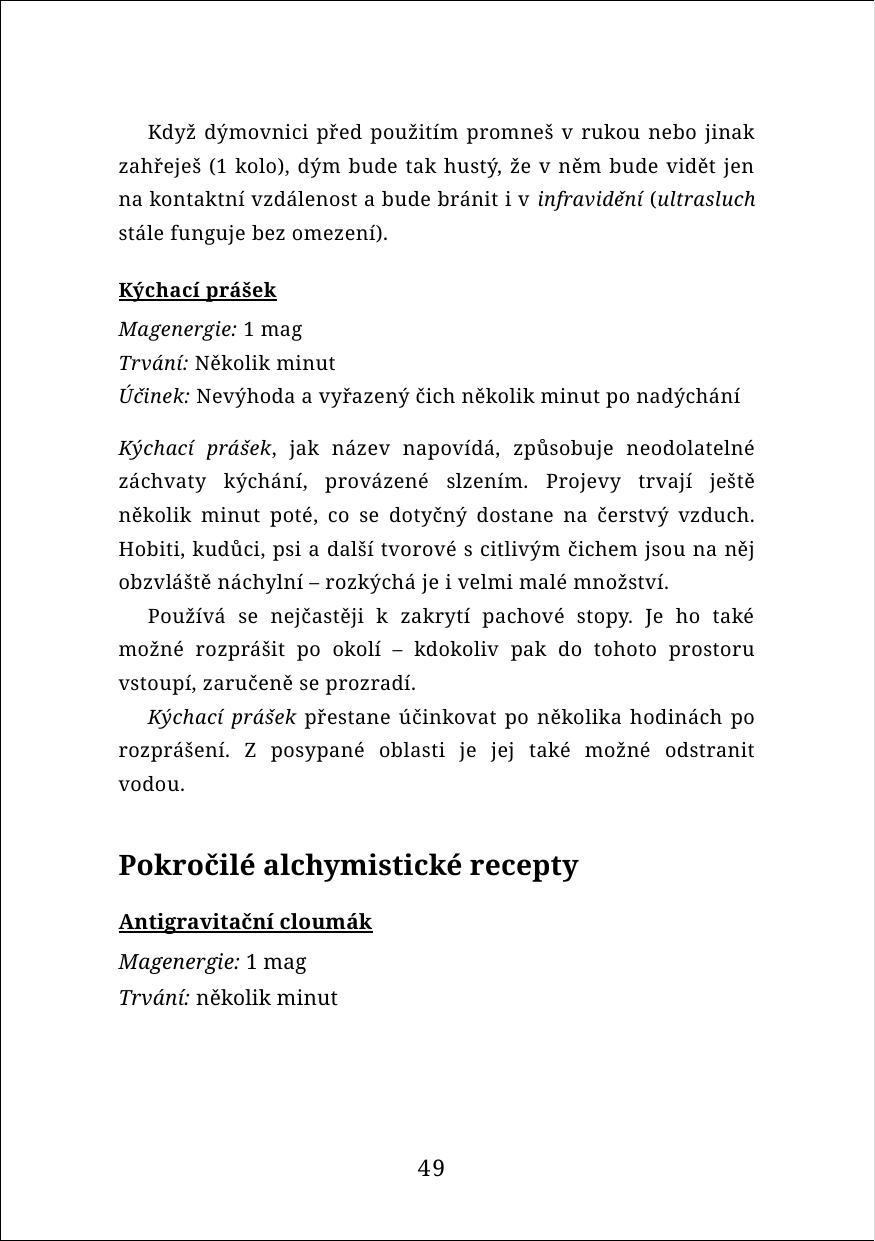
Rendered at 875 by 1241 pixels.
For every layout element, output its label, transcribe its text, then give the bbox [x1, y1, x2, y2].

subtitle Pokročilé alchymistické recepty [118, 845, 756, 884]
text Když dýmovnici před použitím promneš v rukou nebo jinak zahřeješ (1 kolo), dým bude tak hustý, že v něm bude vidět jen na kontaktní vzdálenost a bude bránit i v infravidění (ultrasluch stále funguje bez omezení). [118, 118, 756, 246]
subtitle Antigravitační cloumák [118, 907, 756, 936]
subtitle Kýchací prášek [118, 276, 756, 303]
text Magenergie: 1 mag Trvání: několik minut [118, 947, 756, 1011]
text Magenergie: 1 mag Trvání: Několik minut Účinek: Nevýhoda a vyřazený čich několik minut po nadýchání [118, 315, 756, 409]
text Kýchací prášek, jak název napovídá, způsobuje neodolatelné záchvaty kýchání, provázené slzením. Projevy trvají ještě několik minut poté, co se dotyčný dostane na čerstvý vzduch. Hobiti, kudůci, psi a další tvorové s citlivým čichem jsou na něj obzvláště náchylní – rozkýchá je i velmi malé množství. Používá se nejčastěji k zakrytí pachové stopy. Je ho také možné rozprášit po okolí – kdokoliv pak do tohoto prostoru vstoupí, zaručeně se prozradí. Kýchací prášek přestane účinkovat po několika hodinách po rozprášení. Z posypané oblasti je jej také možné odstranit vodou. [118, 434, 756, 797]
